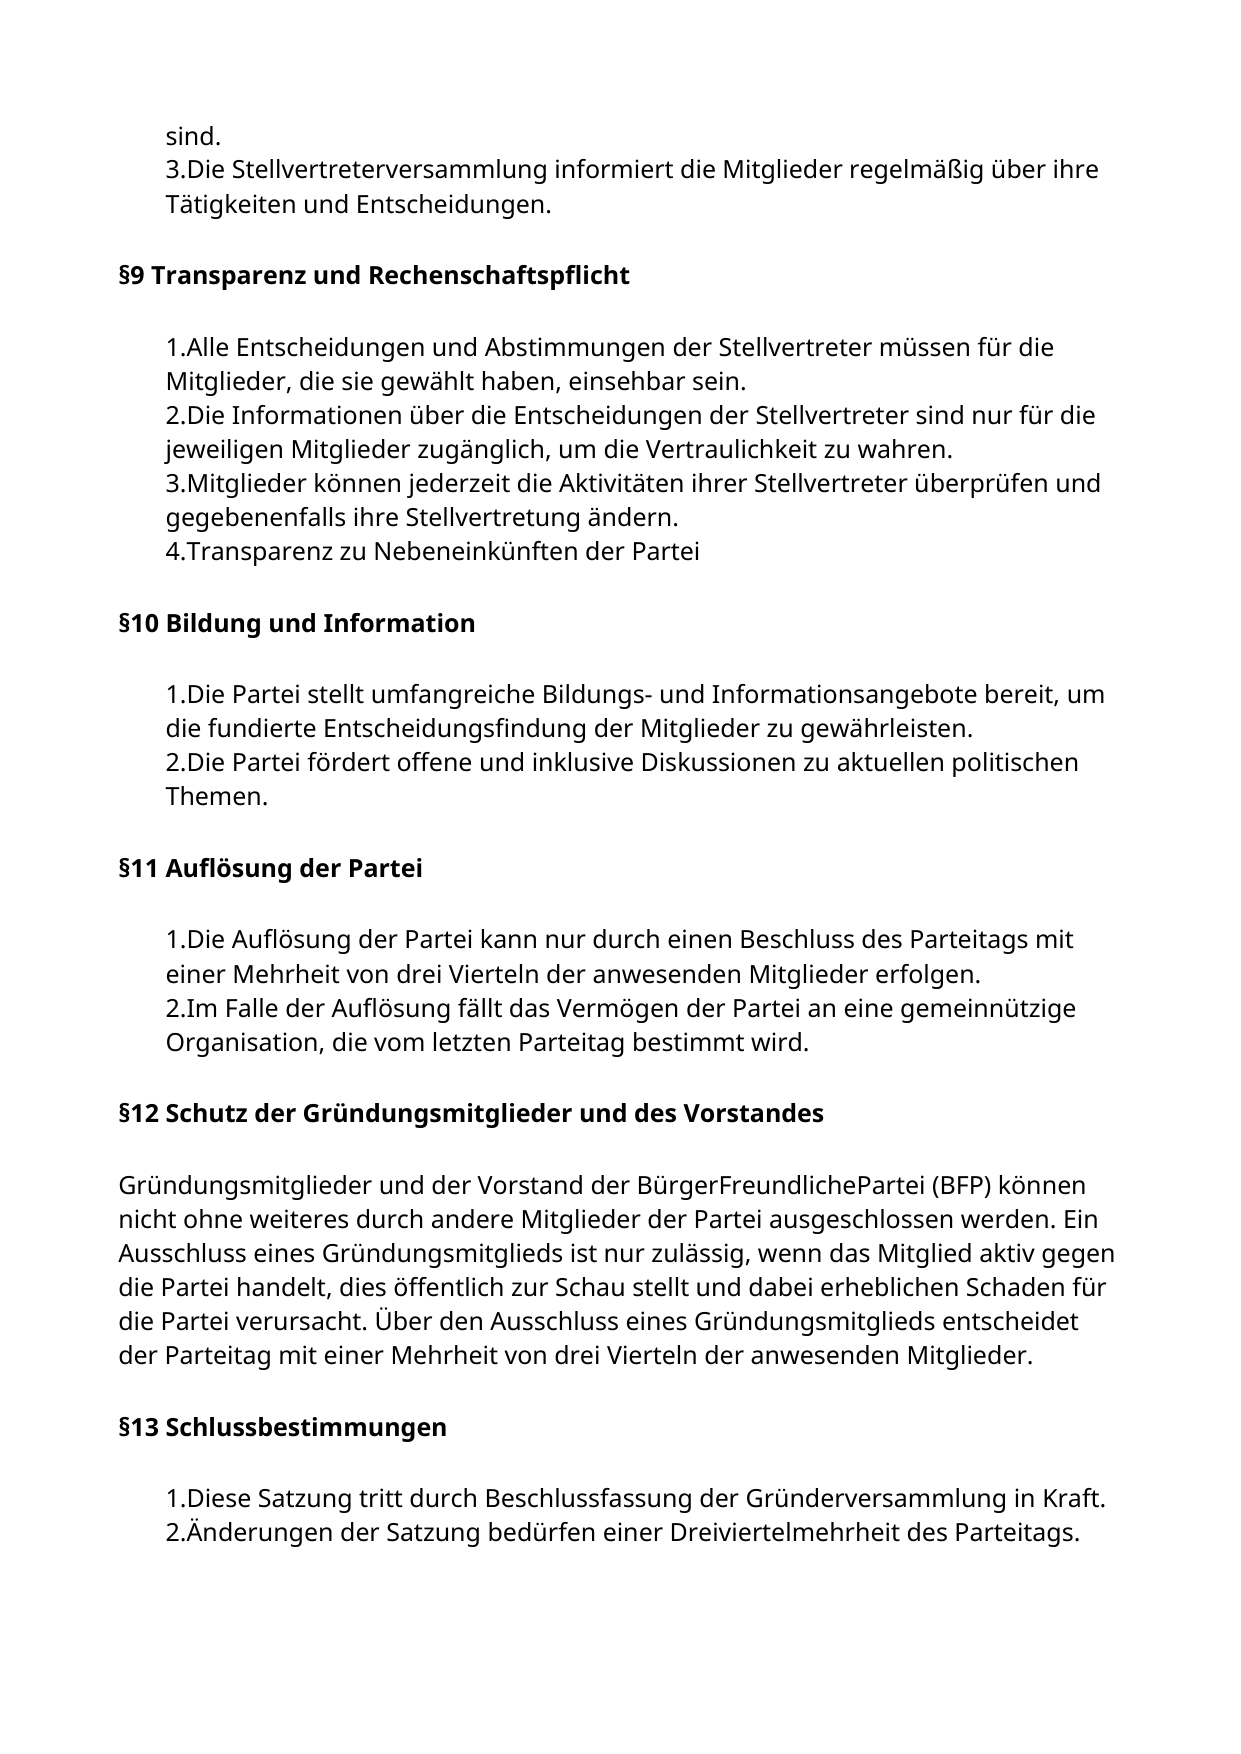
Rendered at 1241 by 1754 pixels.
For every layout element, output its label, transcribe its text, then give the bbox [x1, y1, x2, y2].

text §9 Transparenz und Rechenschaftspflicht [118, 258, 1122, 292]
text §10 Bildung und Information [118, 605, 1122, 639]
list Im Falle der Auflösung fällt das Vermögen der Partei an eine gemeinnützige Organisation, die vom letzten Parteitag bestimmt wird. [118, 990, 1122, 1058]
list Mitglieder können jederzeit die Aktivitäten ihrer Stellvertreter überprüfen und gegebenenfalls ihre Stellvertretung ändern. [118, 466, 1122, 534]
list Die Partei fördert offene und inklusive Diskussionen zu aktuellen politischen Themen. [118, 745, 1122, 813]
list Änderungen der Satzung bedürfen einer Dreiviertelmehrheit des Parteitags. [118, 1515, 1122, 1549]
list Die Informationen über die Entscheidungen der Stellvertreter sind nur für die jeweiligen Mitglieder zugänglich, um die Vertraulichkeit zu wahren. [118, 397, 1122, 466]
list sind. [118, 118, 1122, 152]
text §13 Schlussbestimmungen [118, 1409, 1122, 1443]
list Alle Entscheidungen und Abstimmungen der Stellvertreter müssen für die Mitglieder, die sie gewählt haben, einsehbar sein. [118, 329, 1122, 397]
list Diese Satzung tritt durch Beschlussfassung der Gründerversammlung in Kraft. [118, 1481, 1122, 1515]
text §12 Schutz der Gründungsmitglieder und des Vorstandes [118, 1096, 1122, 1130]
list Die Partei stellt umfangreiche Bildungs- und Informationsangebote bereit, um die fundierte Entscheidungsfindung der Mitglieder zu gewährleisten. [118, 677, 1122, 745]
list Die Stellvertreterversammlung informiert die Mitglieder regelmäßig über ihre Tätigkeiten und Entscheidungen. [118, 152, 1122, 220]
text Gründungsmitglieder und der Vorstand der BürgerFreundlichePartei (BFP) können nicht ohne weiteres durch andere Mitglieder der Partei ausgeschlossen werden. Ein Ausschluss eines Gründungsmitglieds ist nur zulässig, wenn das Mitglied aktiv gegen die Partei handelt, dies öffentlich zur Schau stellt und dabei erheblichen Schaden für die Partei verursacht. Über den Ausschluss eines Gründungsmitglieds entscheidet der Parteitag mit einer Mehrheit von drei Vierteln der anwesenden Mitglieder. [118, 1167, 1122, 1372]
list Transparenz zu Nebeneinkünften der Partei [118, 534, 1122, 568]
list Die Auflösung der Partei kann nur durch einen Beschluss des Parteitags mit einer Mehrheit von drei Vierteln der anwesenden Mitglieder erfolgen. [118, 922, 1122, 990]
text §11 Auflösung der Partei [118, 851, 1122, 885]
